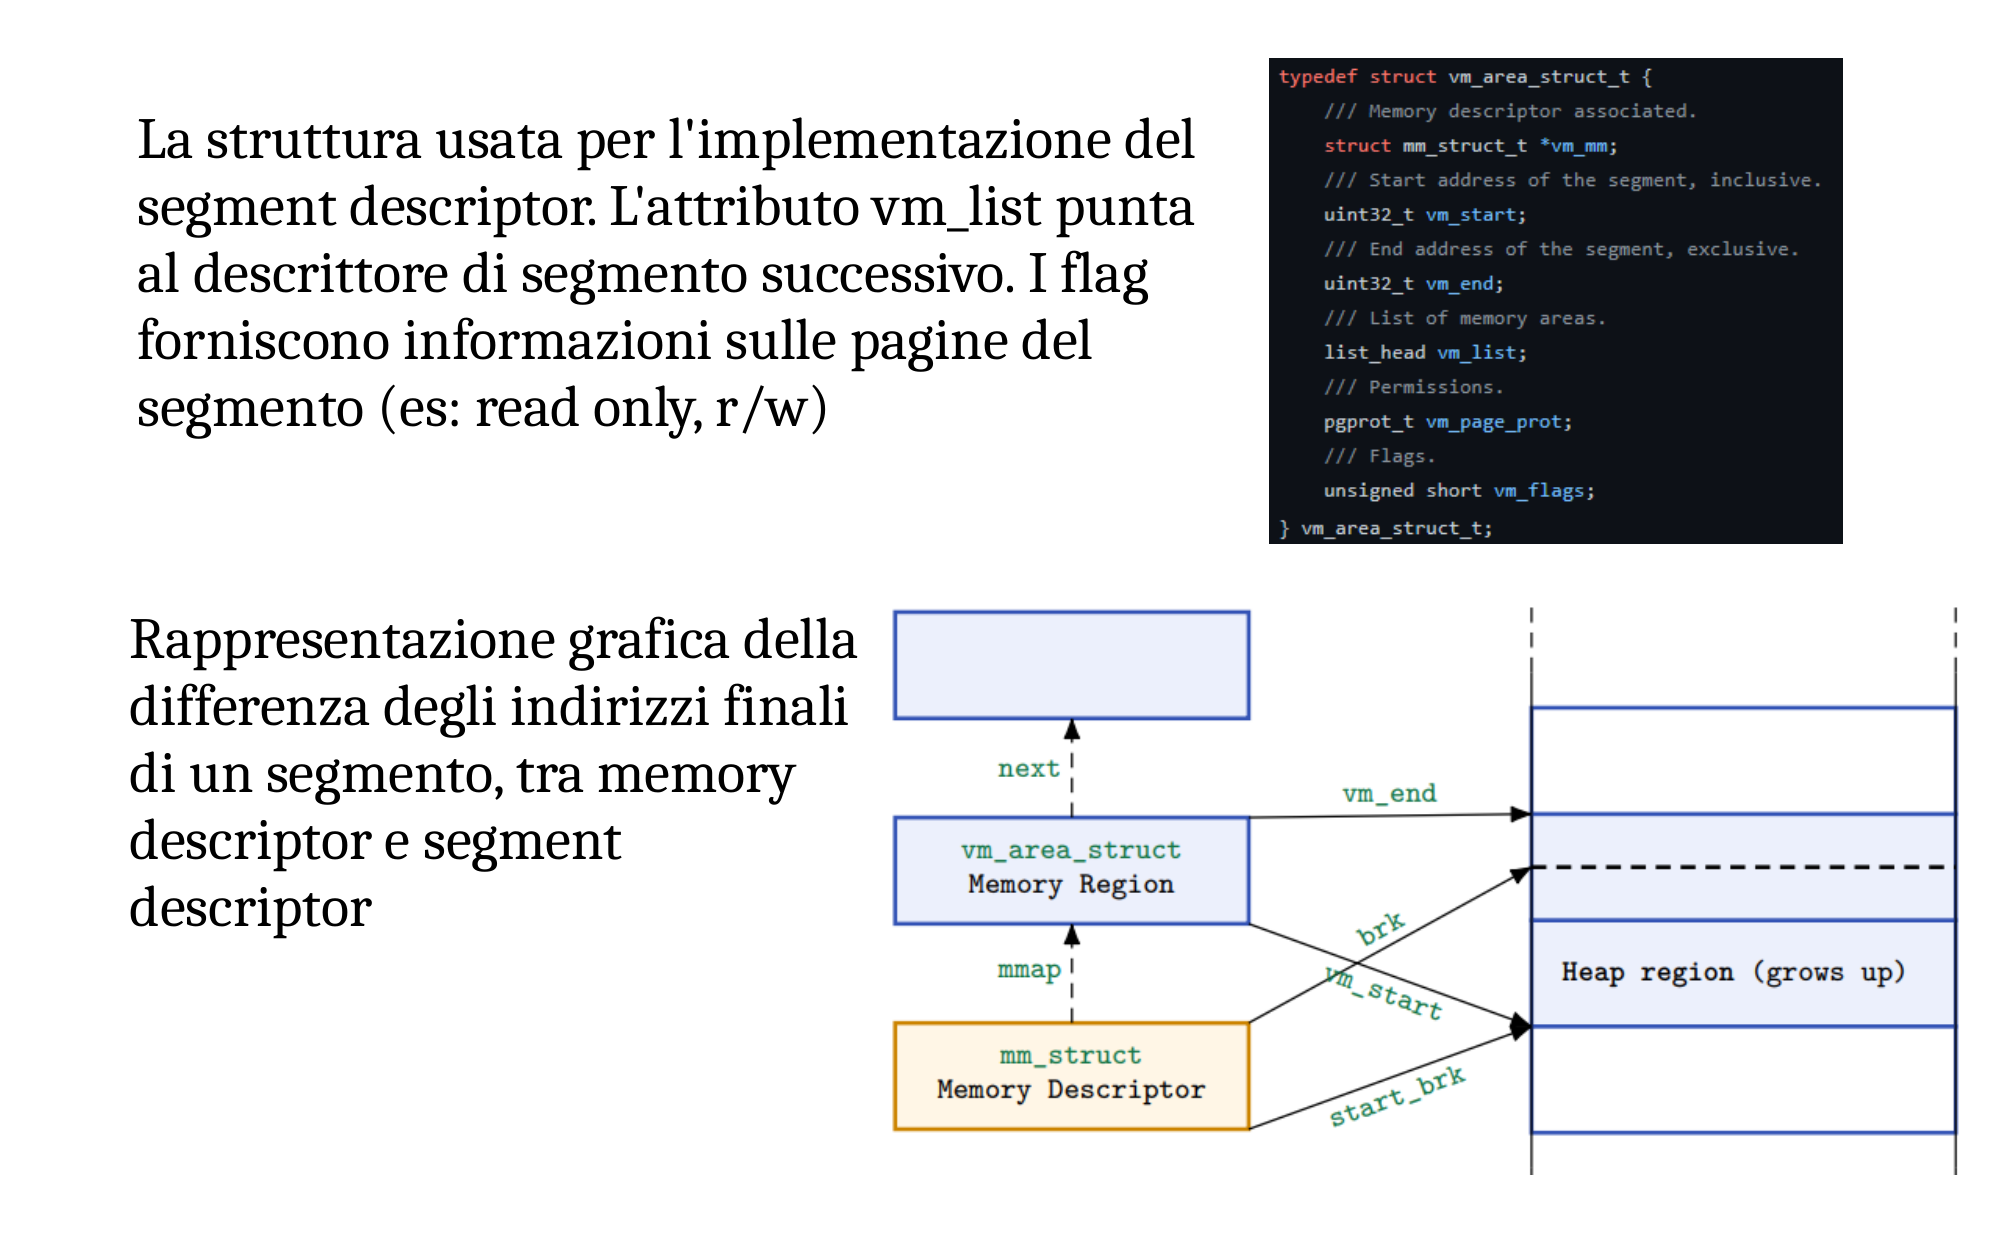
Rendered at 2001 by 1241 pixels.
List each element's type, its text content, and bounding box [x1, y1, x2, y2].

list Rappresentazione grafica della differenza degli indirizzi finali di un segmento, tra memory descriptor e segment descriptor [129, 606, 874, 1016]
title La struttura usata per l'implementazione del segment descriptor. L'attributo vm_list punta al descrittore di segmento successivo. I flag forniscono informazioni sulle pagine del segmento (es: read only, r/w) [137, 106, 1252, 448]
picture [1269, 58, 1843, 544]
picture [874, 578, 1965, 1175]
